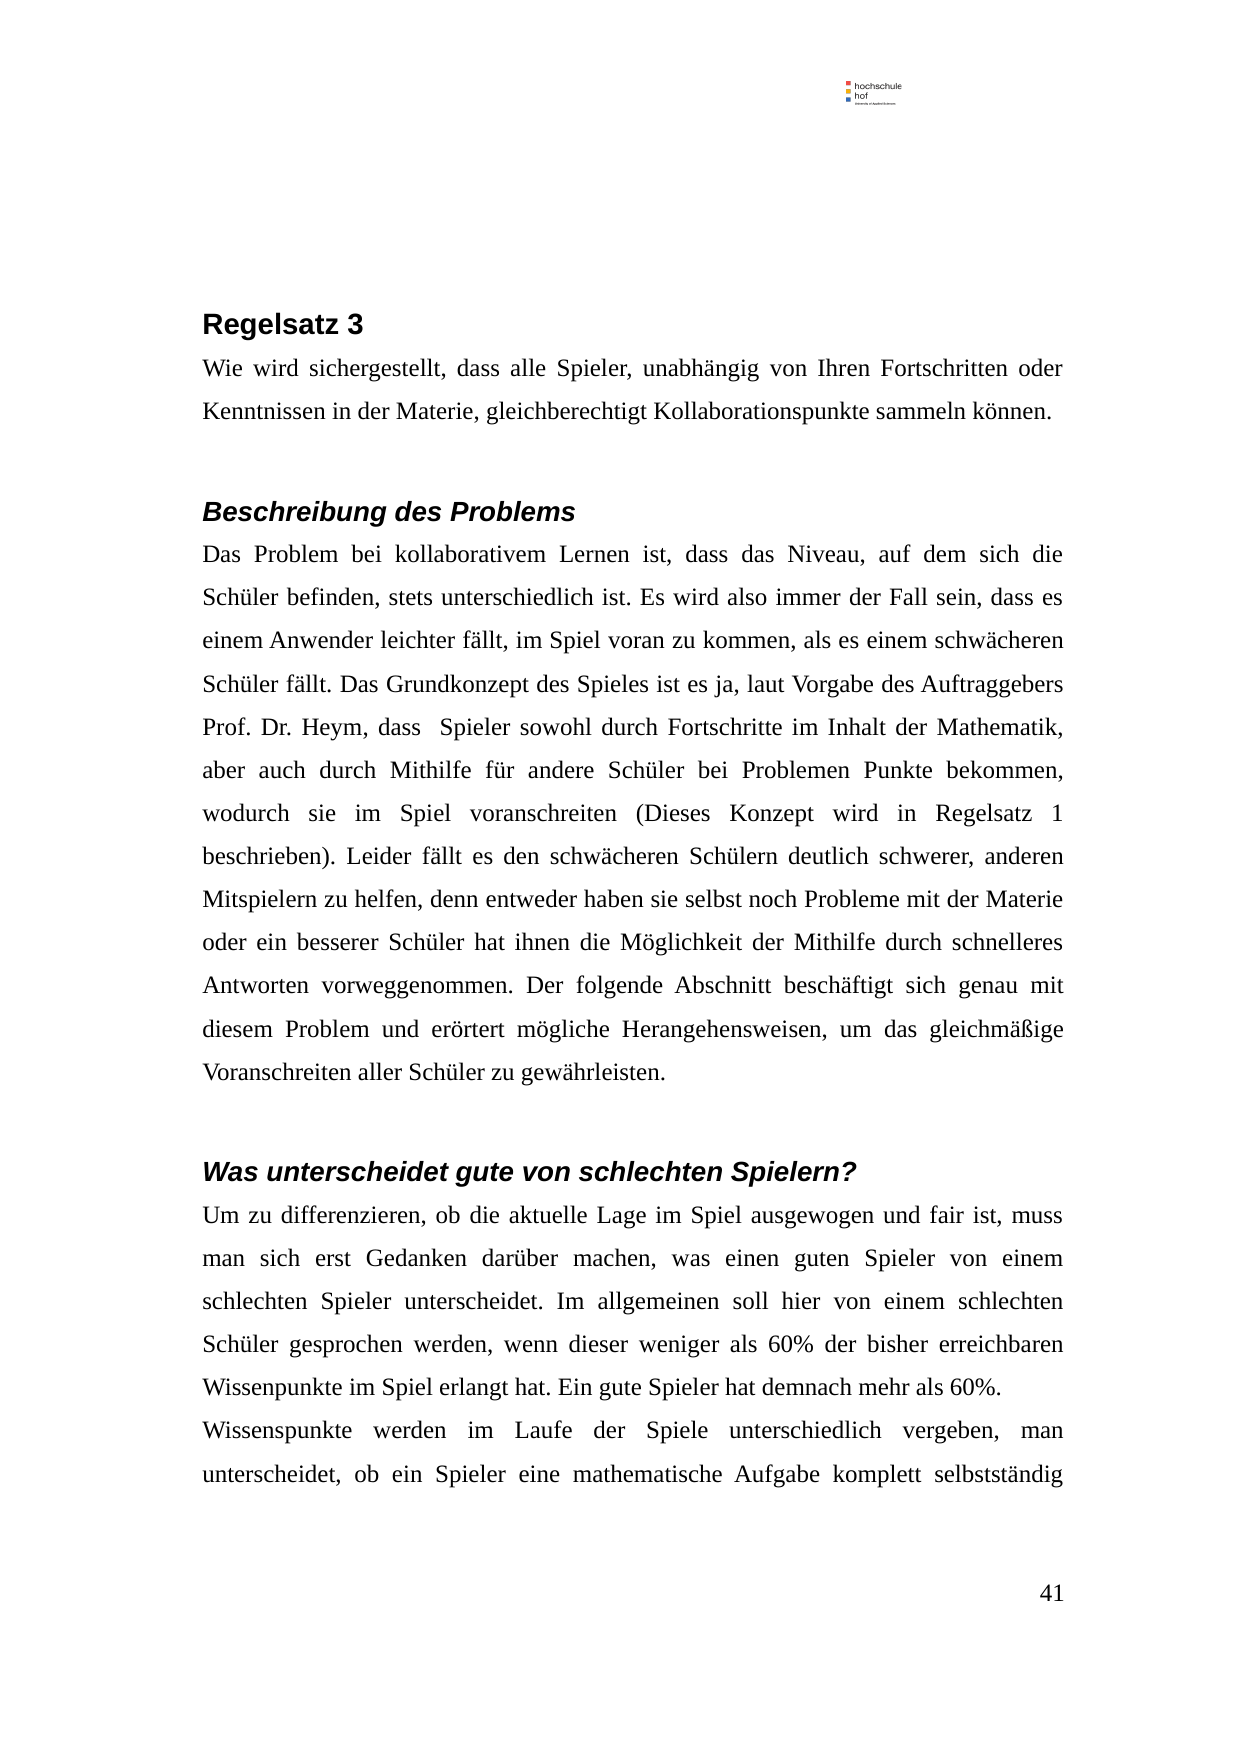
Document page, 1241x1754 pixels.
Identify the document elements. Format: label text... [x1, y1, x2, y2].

subtitle Regelsatz 3 [202, 307, 1064, 341]
subtitle Was unterscheidet gute von schlechten Spielern? [202, 1156, 1064, 1187]
text Das Problem bei kollaborativem Lernen ist, dass das Niveau, auf dem sich die Schüler befinden, stets unterschiedlich ist. Es wird also immer der Fall sein, dass es einem Anwender leichter fällt, im Spiel voran zu kommen, als es einem schwächeren Schüler fällt. Das Grundkonzept des Spieles ist es ja, laut Vorgabe des Auftraggebers Prof. Dr. Heym, dass Spieler sowohl durch Fortschritte im Inhalt der Mathematik, aber auch durch Mithilfe für andere Schüler bei Problemen Punkte bekommen, wodurch sie im Spiel voranschreiten (Dieses Konzept wird in Regelsatz 1 beschrieben). Leider fällt es den schwächeren Schülern deutlich schwerer, anderen Mitspielern zu helfen, denn entweder haben sie selbst noch Probleme mit der Materie oder ein besserer Schüler hat ihnen die Möglichkeit der Mithilfe durch schnelleres Antworten vorweggenommen. Der folgende Abschnitt beschäftigt sich genau mit diesem Problem und erörtert mögliche Herangehensweisen, um das gleichmäßige Voranschreiten aller Schüler zu gewährleisten. [202, 539, 1064, 1086]
text Wie wird sichergestellt, dass alle Spieler, unabhängig von Ihren Fortschritten oder Kenntnissen in der Materie, gleichberechtigt Kollaborationspunkte sammeln können. [202, 353, 1064, 425]
text Um zu differenzieren, ob die aktuelle Lage im Spiel ausgewogen und fair ist, muss man sich erst Gedanken darüber machen, was einen guten Spieler von einem schlechten Spieler unterscheidet. Im allgemeinen soll hier von einem schlechten Schüler gesprochen werden, wenn dieser weniger als 60% der bisher erreichbaren Wissenpunkte im Spiel erlangt hat. Ein gute Spieler hat demnach mehr als 60%. [202, 1200, 1064, 1401]
picture [846, 81, 902, 105]
text Wissenspunkte werden im Laufe der Spiele unterschiedlich vergeben, man unterscheidet, ob ein Spieler eine mathematische Aufgabe komplett selbstständig [202, 1416, 1064, 1487]
subtitle Beschreibung des Problems [202, 495, 1064, 527]
